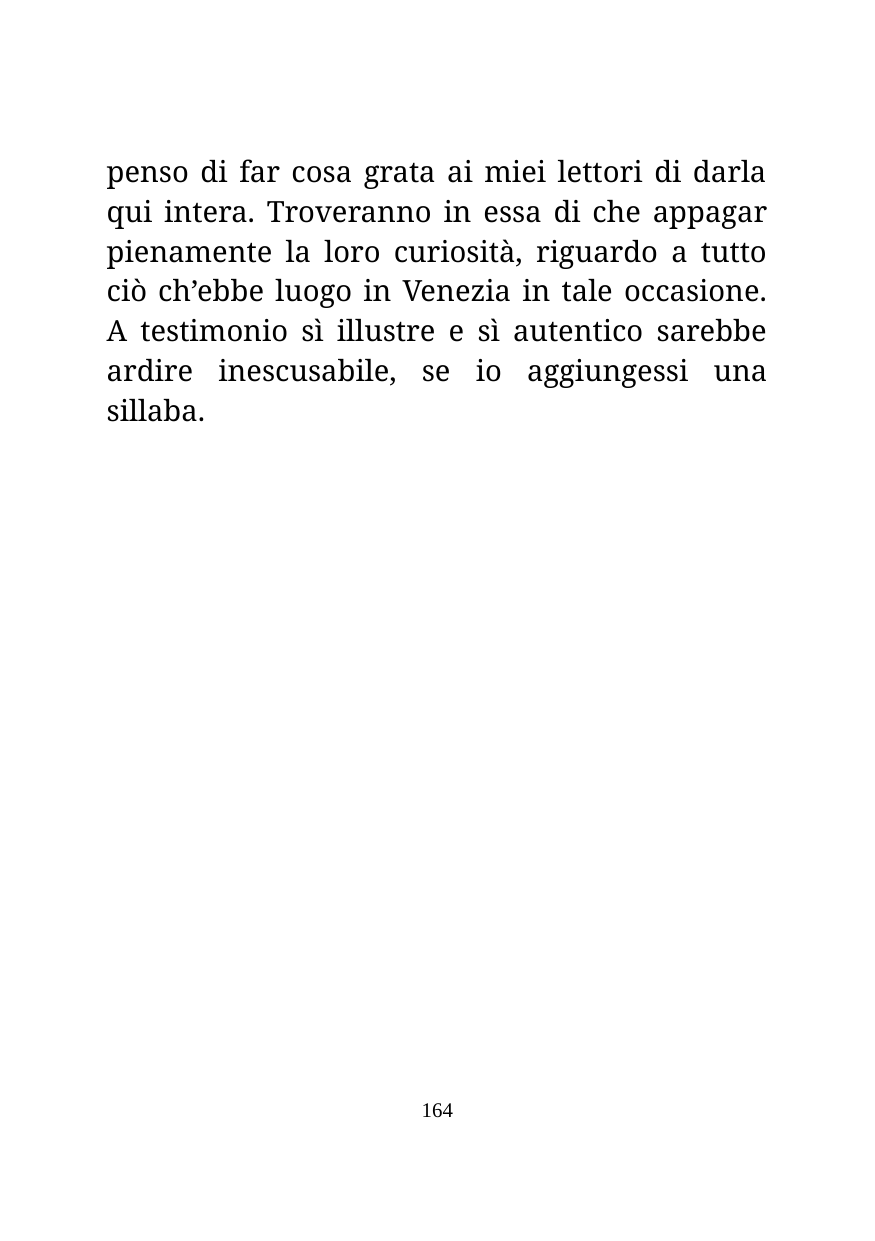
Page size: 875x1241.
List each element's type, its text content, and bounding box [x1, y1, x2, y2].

text penso di far cosa grata ai miei lettori di darla qui intera. Troveranno in essa di che appagar pienamente la loro curiosità, riguardo a tutto ciò ch’ebbe luogo in Venezia in tale occasione. A testimonio sì illustre e sì autentico sarebbe ardire inescusabile, se io aggiungessi una sillaba. [106, 152, 768, 429]
